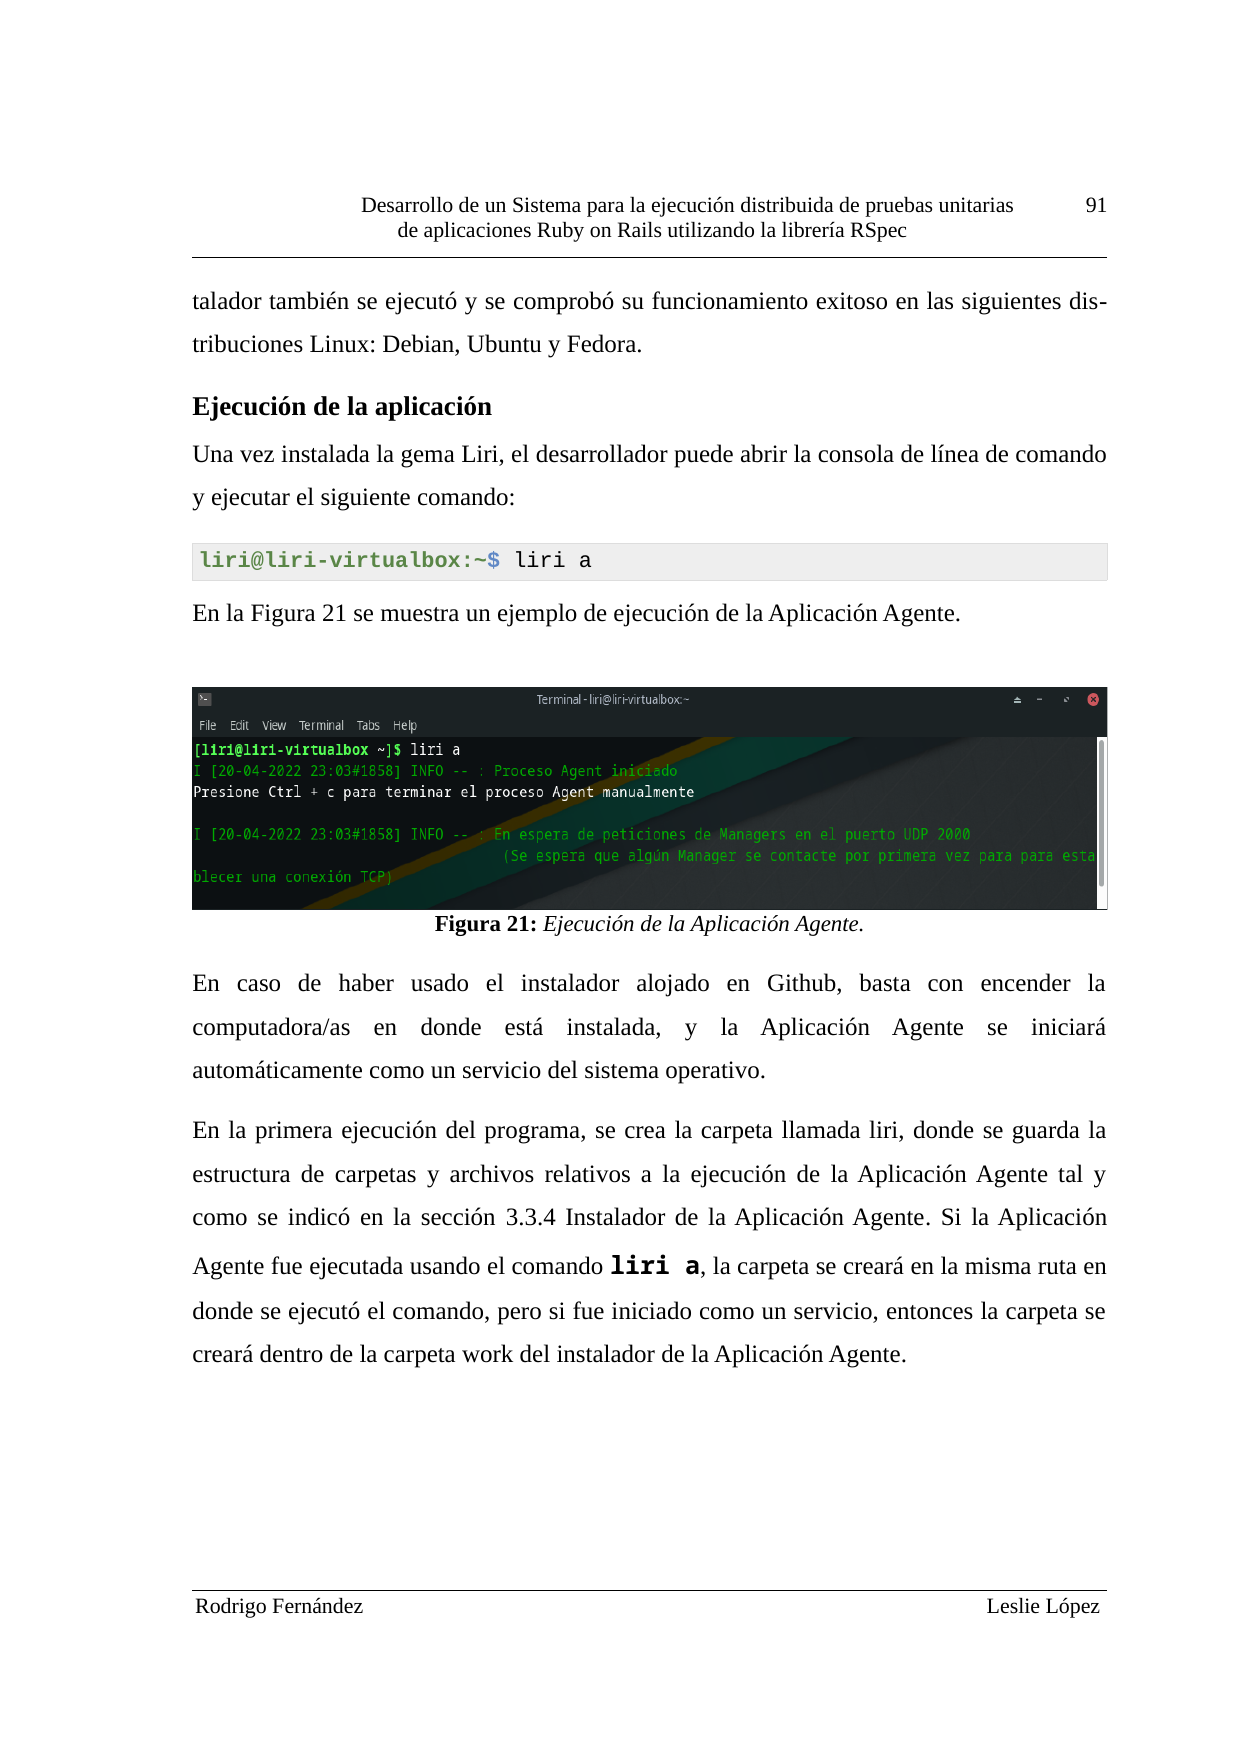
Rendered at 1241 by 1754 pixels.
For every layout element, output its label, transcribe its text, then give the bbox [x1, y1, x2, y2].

text Figura 21: Ejecución de la Aplicación Agente. [192, 910, 1107, 936]
text talador también se ejecutó y se comprobó su funcionamiento exitoso en las siguientes dis­tribuciones Linux: Debian, Ubuntu y Fedora. [192, 286, 1107, 358]
text En caso de haber usado el instalador alojado en Github, basta con encender la computadora/as en donde está instalada, y la Aplicación Agente se iniciará automáticamente como un servicio del sistema operativo. [192, 968, 1107, 1083]
text En la primera ejecución del programa, se crea la carpeta llamada liri, donde se guarda la estructura de carpetas y archivos relativos a la ejecución de la Aplicación Agente tal y como se indicó en la sección 3.3.4Instalador de la Aplicación Agente. Si la Aplicación Agente fue ejecutada usando el comando liri a, la carpeta se creará en la misma ruta en donde se ejecutó el comando, pero si fue iniciado como un servicio, entonces la carpeta se creará dentro de la carpeta work del instalador de la Aplicación Agente. [192, 1116, 1107, 1368]
text liri@liri-virtualbox:~$ liri a [193, 544, 1107, 580]
text En la Figura 21 se muestra un ejemplo de ejecución de la Aplicación Agente. [192, 598, 1107, 626]
text Ejecución de la aplicación [192, 390, 1107, 421]
text Una vez instalada la gema Liri, el desarrollador puede abrir la consola de línea de comando y ejecutar el siguiente comando: [192, 439, 1107, 511]
picture [192, 687, 1108, 910]
